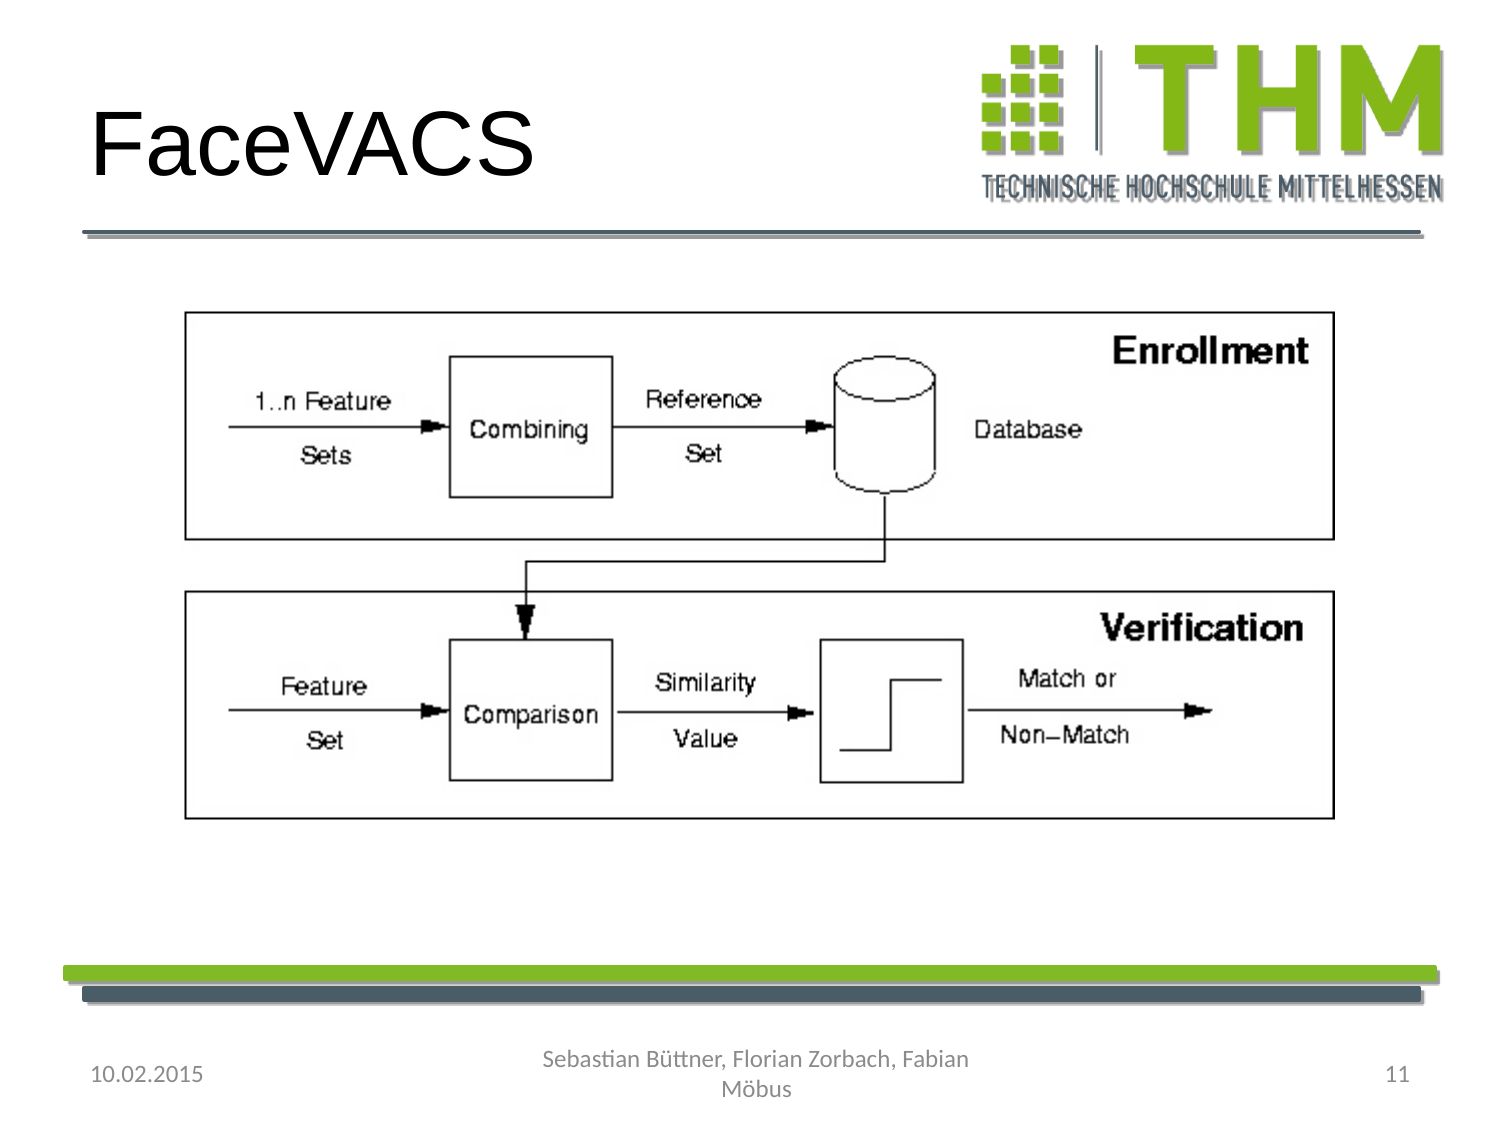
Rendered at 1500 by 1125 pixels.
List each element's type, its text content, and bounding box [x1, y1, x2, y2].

text_box 10.02.2015 [74, 1042, 425, 1103]
text_box [1074, 1042, 1425, 1103]
picture [178, 307, 1335, 822]
text_box Sebastian Büttner, Florian Zorbach, Fabian Möbus [490, 1042, 1023, 1103]
text_box FaceVACS [75, 45, 1425, 233]
picture [974, 30, 1448, 208]
